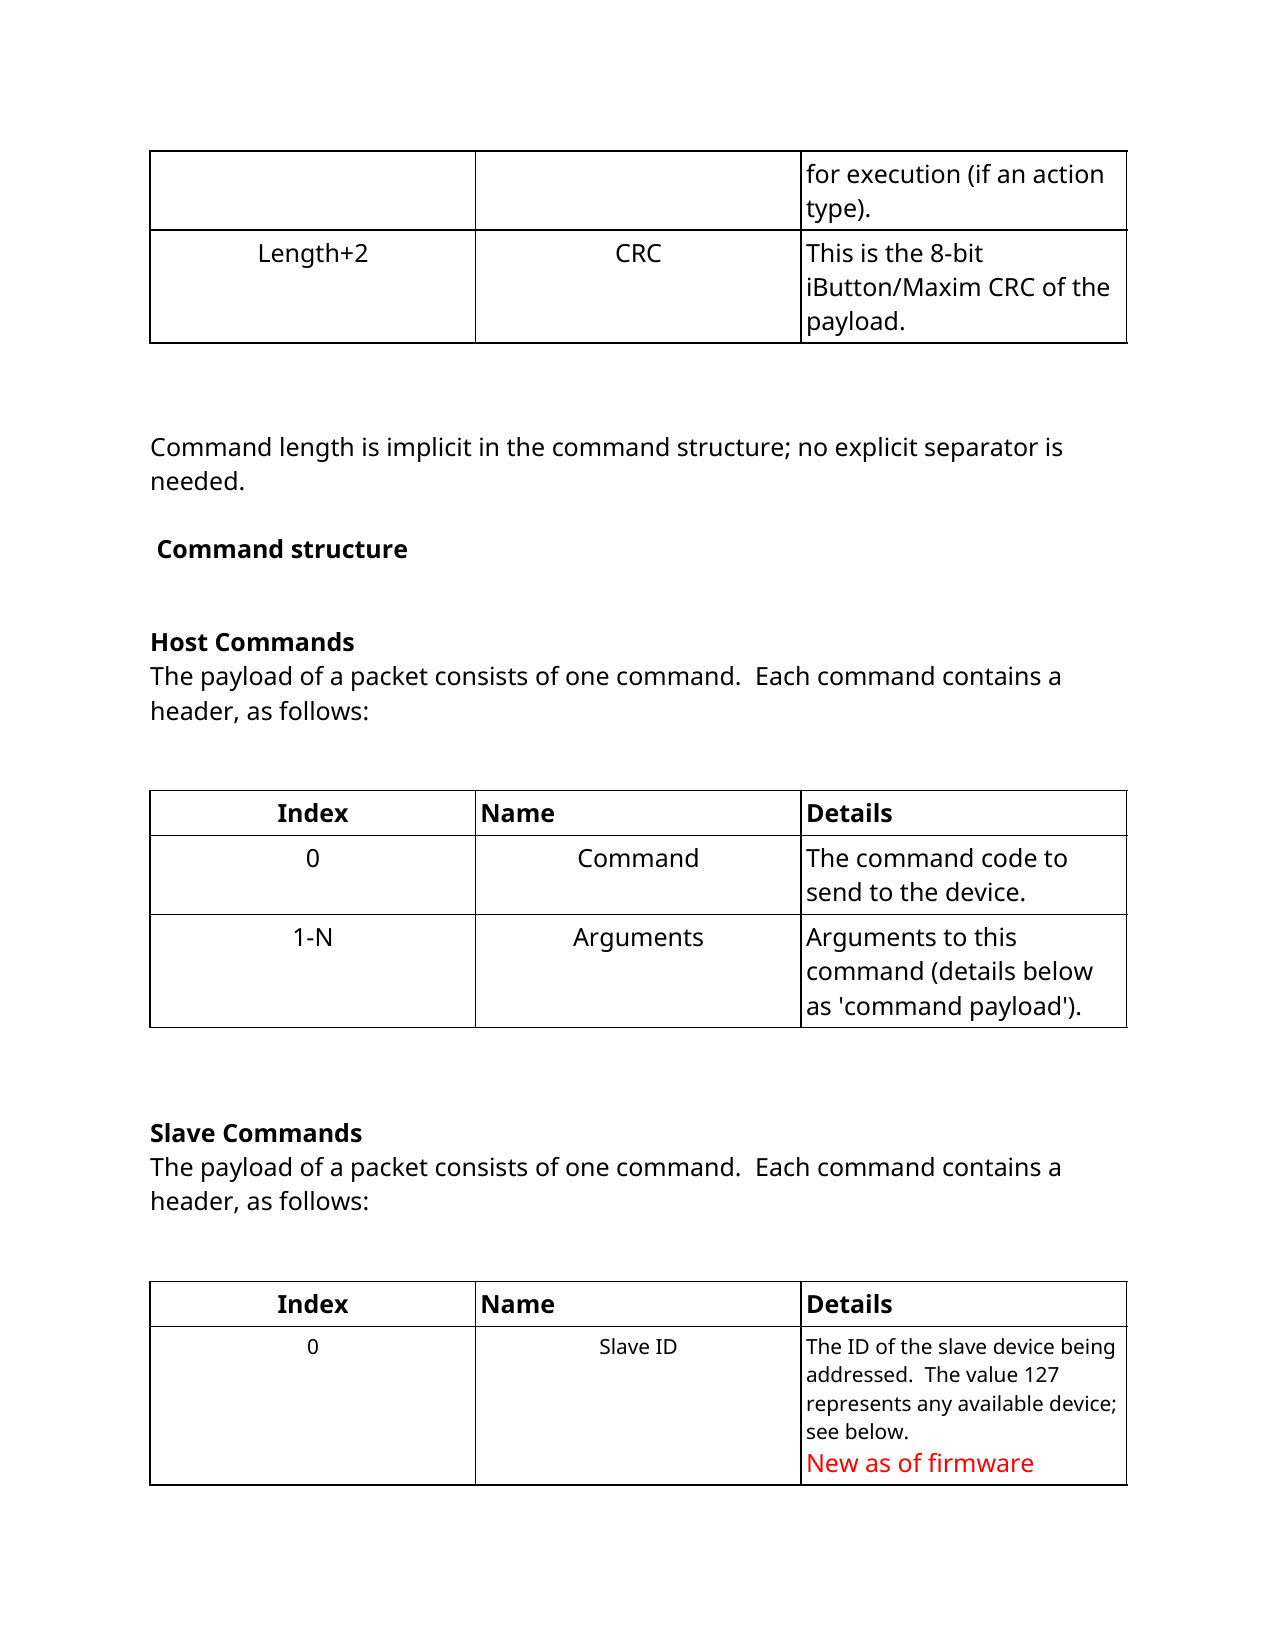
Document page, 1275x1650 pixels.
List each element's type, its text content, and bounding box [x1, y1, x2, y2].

table_header Index [151, 1282, 475, 1326]
table_cell 0 [151, 1327, 475, 1484]
table_header Name [476, 791, 800, 835]
table_cell 0 [151, 836, 475, 914]
subtitle Host Commands [150, 625, 1125, 659]
table_header Name [476, 1282, 800, 1326]
text The payload of a packet consists of one command. Each command contains a header, as follows: [150, 1150, 1125, 1218]
subtitle Slave Commands [150, 1116, 1125, 1150]
table_cell Command [476, 836, 800, 914]
table_header Details [802, 1282, 1126, 1326]
table_header Index [151, 791, 475, 835]
table_cell CRC [476, 231, 800, 342]
table_cell Length+2 [151, 231, 475, 342]
table_cell Slave ID [476, 1327, 800, 1484]
table_cell 1-N [151, 915, 475, 1027]
table_cell This is the 8-bit iButton/Maxim CRC of the payload. [802, 231, 1126, 342]
text Command length is implicit in the command structure; no explicit separator is needed. [150, 430, 1125, 498]
table_cell [476, 152, 800, 229]
table_cell Arguments [476, 915, 800, 1027]
table_cell for execution (if an action type). [802, 152, 1126, 229]
table_cell [151, 152, 475, 229]
table_cell The ID of the slave device being addressed. The value 127 represents any available device; see below. New as of firmware [802, 1327, 1126, 1484]
subtitle Command structure [150, 532, 1125, 566]
table_cell The command code to send to the device. [802, 836, 1126, 914]
text The payload of a packet consists of one command. Each command contains a header, as follows: [150, 659, 1125, 727]
table_header Details [802, 791, 1126, 835]
table_cell Arguments to this command (details below as 'command payload'). [802, 915, 1126, 1027]
